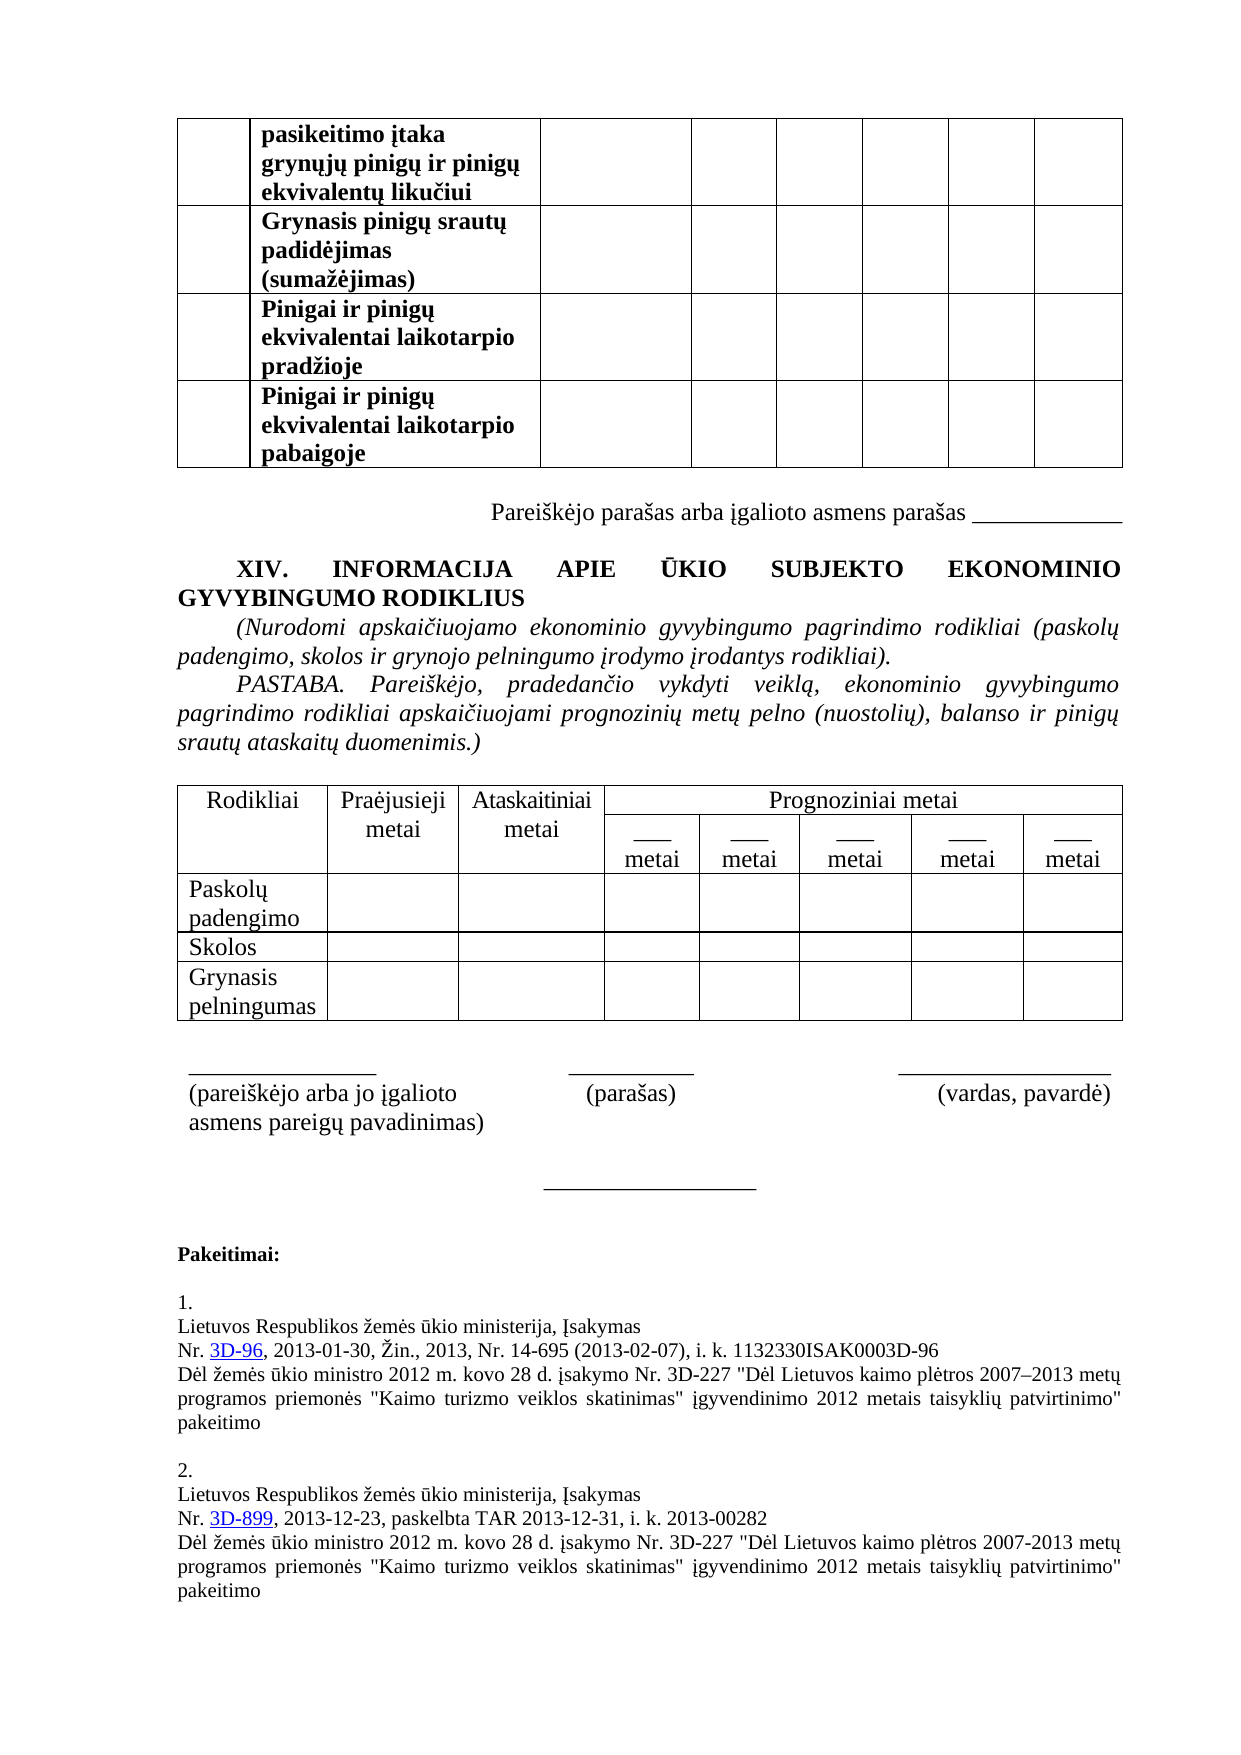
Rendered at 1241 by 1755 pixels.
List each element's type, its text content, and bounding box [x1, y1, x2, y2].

table_cell [1035, 294, 1122, 380]
table_cell Grynasis pelningumas [178, 962, 327, 1020]
table_cell [912, 933, 1023, 961]
table_cell [328, 933, 458, 961]
table_cell [692, 294, 776, 380]
table_cell [700, 933, 799, 961]
text Lietuvos Respublikos žemės ūkio ministerija, Įsakymas [177, 1314, 1122, 1338]
table_cell [692, 381, 776, 467]
table_cell Paskolų padengimo [178, 874, 327, 931]
table_cell [800, 933, 911, 961]
table_cell [459, 962, 604, 1020]
text 1. [177, 1289, 1122, 1314]
table_cell ___ metai [912, 815, 1023, 873]
table_cell [178, 119, 249, 205]
table_cell [541, 294, 691, 380]
table_header Ataskaitiniai metai [459, 786, 604, 873]
table_cell [777, 119, 862, 205]
table_cell [178, 381, 249, 467]
table_cell [605, 933, 699, 961]
table_cell [692, 119, 776, 205]
text Dėl žemės ūkio ministro 2012 m. kovo 28 d. įsakymo Nr. 3D-227 "Dėl Lietuvos kaimo plėtros 2007–2013 metų programos priemonės "Kaimo turizmo veiklos skatinimas" įgyvendinimo 2012 metais taisyklių patvirtinimo" pakeitimo [177, 1362, 1122, 1434]
text 2. [177, 1458, 1122, 1482]
table_cell [1024, 874, 1122, 931]
table_cell [949, 206, 1034, 293]
table_cell [800, 874, 911, 931]
text Dėl žemės ūkio ministro 2012 m. kovo 28 d. įsakymo Nr. 3D-227 "Dėl Lietuvos kaimo plėtros 2007-2013 metų programos priemonės "Kaimo turizmo veiklos skatinimas" įgyvendinimo 2012 metais taisyklių patvirtinimo" pakeitimo [177, 1530, 1122, 1602]
table_cell [541, 206, 691, 293]
table_cell [328, 874, 458, 931]
table_cell [912, 874, 1023, 931]
table_cell ___ metai [700, 815, 799, 873]
text Nr. 3D-899, 2013-12-23, paskelbta TAR 2013-12-31, i. k. 2013-00282 [177, 1506, 1122, 1530]
table_cell [605, 962, 699, 1020]
table_cell [459, 874, 604, 931]
table_cell [777, 381, 862, 467]
table_cell [800, 962, 911, 1020]
table_cell pasikeitimo įtaka grynųjų pinigų ir pinigų ekvivalentų likučiui [251, 119, 540, 205]
table_cell [949, 294, 1034, 380]
table_cell [541, 381, 691, 467]
table_cell Pinigai ir pinigų ekvivalentai laikotarpio pabaigoje [251, 381, 540, 467]
text XIV. INFORMACIJA APIE ŪKIO SUBJEKTO EKONOMINIO GYVYBINGUMO RODIKLIUS [177, 554, 1122, 612]
table_header Rodikliai [178, 786, 327, 873]
table_cell [863, 119, 948, 205]
text Pareiškėjo parašas arba įgalioto asmens parašas ____________ [177, 497, 1122, 526]
table_cell [541, 119, 691, 205]
table_cell [949, 119, 1034, 205]
table_cell [949, 381, 1034, 467]
table_cell Skolos [178, 933, 327, 961]
table_cell Grynasis pinigų srautų padidėjimas (sumažėjimas) [251, 206, 540, 293]
table_cell [700, 874, 799, 931]
table_cell [1035, 381, 1122, 467]
table_cell [605, 874, 699, 931]
table_cell [777, 294, 862, 380]
table_cell [863, 294, 948, 380]
table_cell ___ metai [1024, 815, 1122, 873]
table_cell Pinigai ir pinigų ekvivalentai laikotarpio pradžioje [251, 294, 540, 380]
text Lietuvos Respublikos žemės ūkio ministerija, Įsakymas [177, 1482, 1122, 1506]
text Nr. 3D-96, 2013-01-30, Žin., 2013, Nr. 14-695 (2013-02-07), i. k. 1132330ISAK0003D-96 [177, 1338, 1122, 1362]
table_cell ___ metai [605, 815, 699, 873]
table_header _________________ (vardas, pavardė) [761, 1050, 1122, 1136]
table_cell [178, 206, 249, 293]
text PASTABA. Pareiškėjo, pradedančio vykdyti veiklą, ekonominio gyvybingumo pagrindimo rodikliai apskaičiuojami prognozinių metų pelno (nuostolių), balanso ir pinigų srautų ataskaitų duomenimis.) [177, 669, 1122, 756]
table_header __________ (parašas) [501, 1050, 761, 1136]
table_cell [777, 206, 862, 293]
table_header Praėjusieji metai [328, 786, 458, 873]
table_cell [1035, 119, 1122, 205]
table_cell [863, 206, 948, 293]
table_cell [1024, 962, 1122, 1020]
table_cell [1024, 933, 1122, 961]
table_cell ___ metai [800, 815, 911, 873]
text Pakeitimai: [177, 1241, 1122, 1266]
table_header _______________ (pareiškėjo arba jo įgalioto asmens pareigų pavadinimas) [177, 1050, 501, 1136]
table_cell [1035, 206, 1122, 293]
table_cell [912, 962, 1023, 1020]
table_cell [863, 381, 948, 467]
table_cell [328, 962, 458, 1020]
table_cell [459, 933, 604, 961]
table_header Prognoziniai metai [605, 786, 1122, 814]
table_cell [692, 206, 776, 293]
table_cell [178, 294, 249, 380]
table_cell [700, 962, 799, 1020]
text _________________ [177, 1164, 1122, 1193]
text (Nurodomi apskaičiuojamo ekonominio gyvybingumo pagrindimo rodikliai (paskolų padengimo, skolos ir grynojo pelningumo įrodymo įrodantys rodikliai). [177, 612, 1122, 669]
